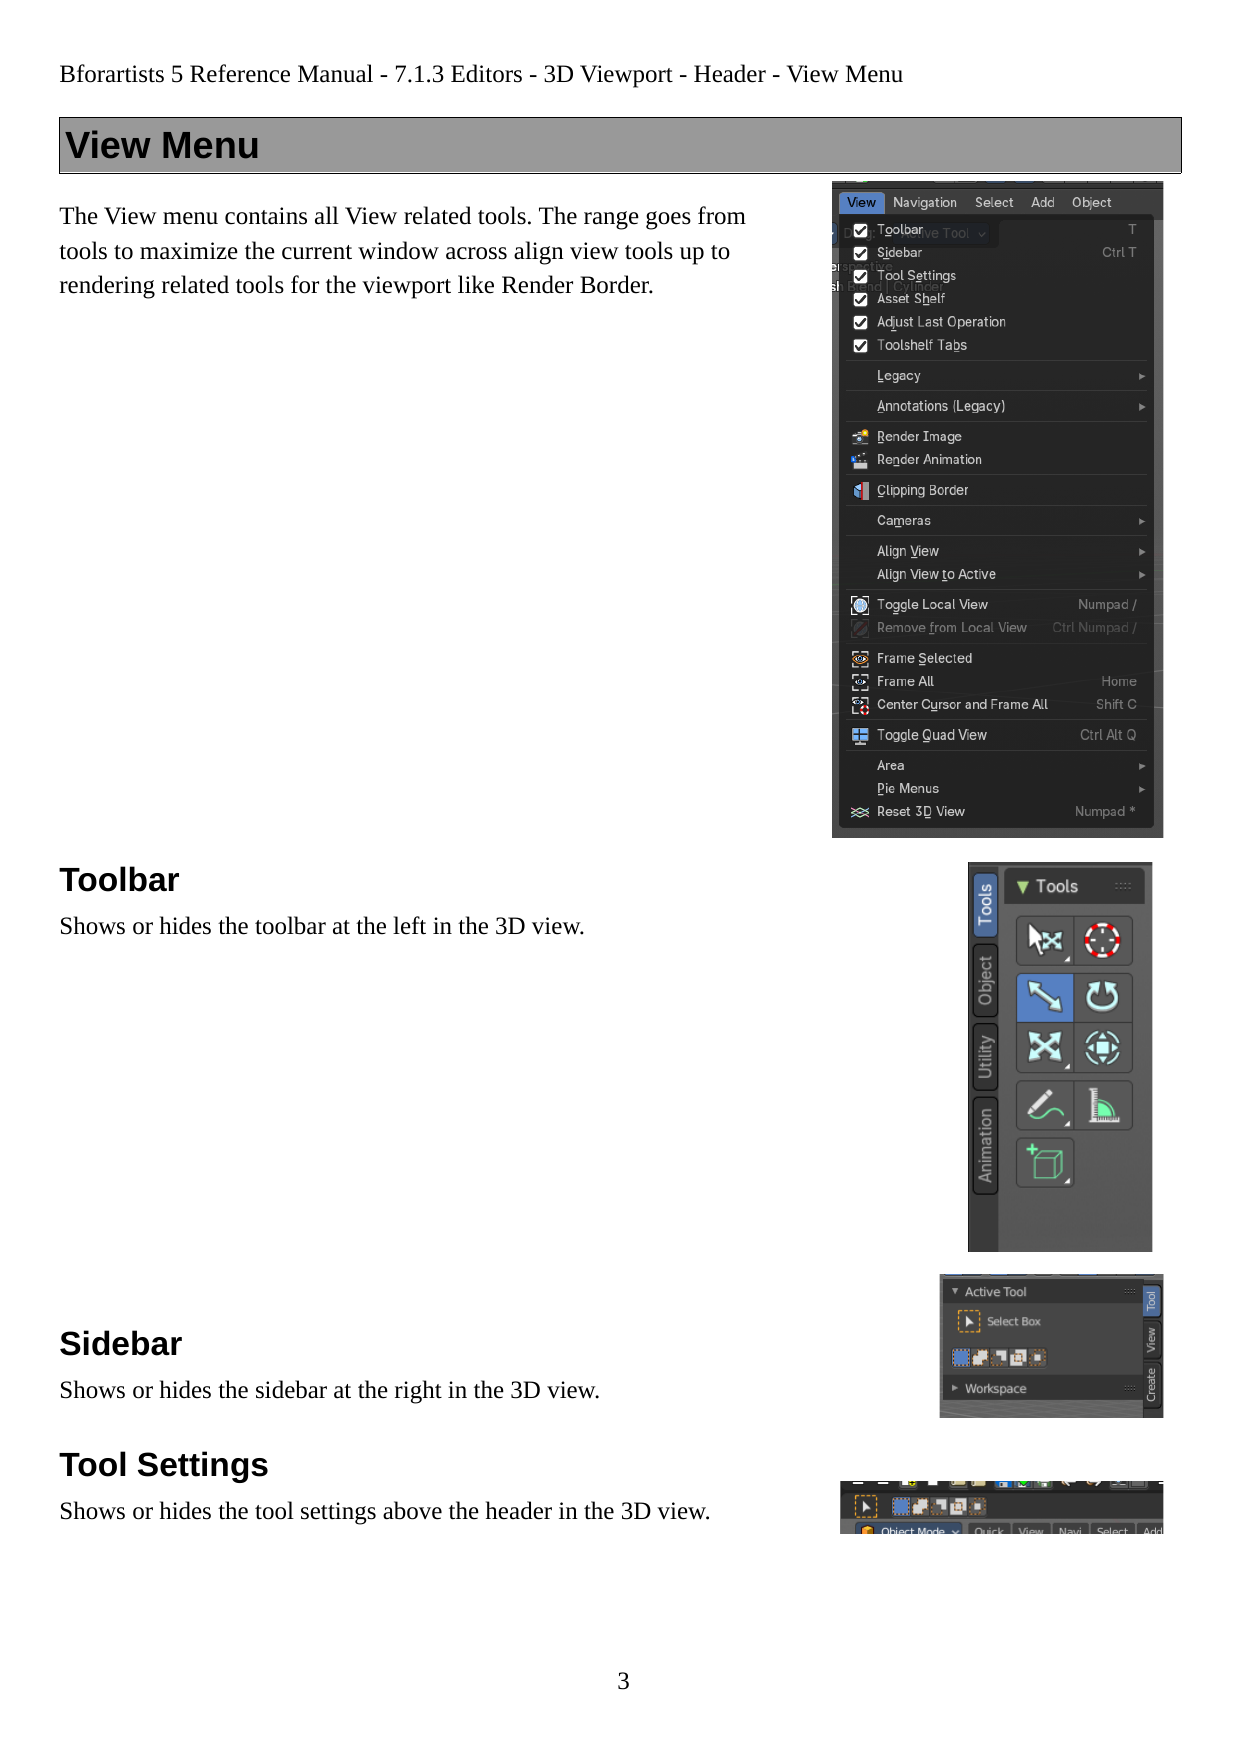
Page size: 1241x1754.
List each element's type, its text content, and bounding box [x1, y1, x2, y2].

text Shows or hides the toolbar at the left in the 3D view. [59, 911, 968, 939]
subtitle Sidebar [59, 1324, 939, 1363]
subtitle [1164, 1324, 1181, 1363]
text The View menu contains all View related tools. The range goes from tools to maximize the current window across align view tools up to rendering related tools for the viewport like Render Border. [59, 201, 832, 299]
text Shows or hides the sidebar at the right in the 3D view. [59, 1375, 939, 1404]
table_header View Menu [60, 118, 1181, 172]
subtitle Tool Settings [59, 1445, 1181, 1484]
text Shows or hides the tool settings above the header in the 3D view. [59, 1496, 840, 1525]
subtitle Toolbar [59, 859, 1181, 898]
picture [968, 862, 1153, 1252]
picture [832, 181, 1164, 838]
picture [840, 1481, 1164, 1534]
picture [939, 1274, 1164, 1418]
